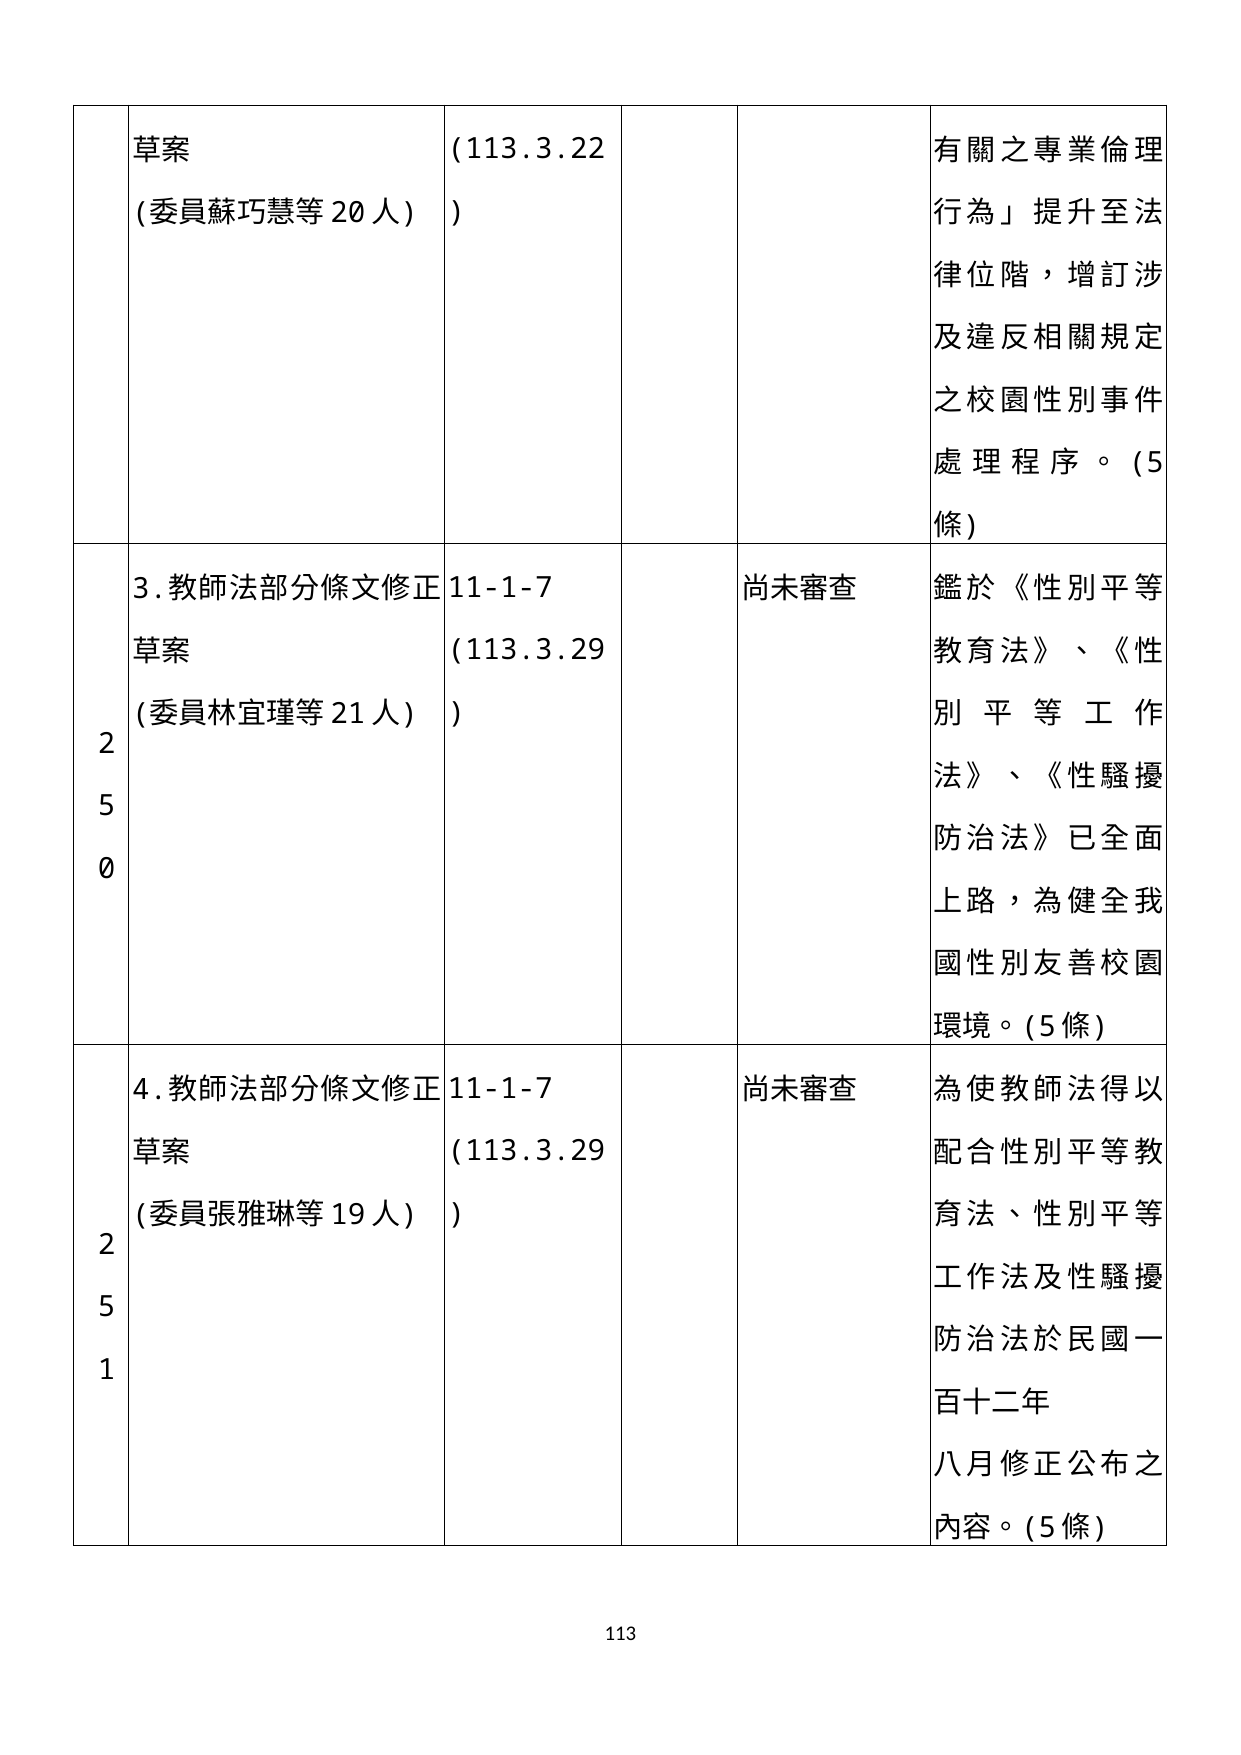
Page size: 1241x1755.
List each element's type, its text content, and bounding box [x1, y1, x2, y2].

table_cell 11-1-7 (113.3.29) [445, 1045, 621, 1545]
table_cell 草案 (委員蘇巧慧等20人) [129, 106, 444, 543]
table_cell [74, 106, 128, 543]
table_cell 有關之專業倫理行為」提升至法律位階，增訂涉及違反相關規定之校園性別事件處理程序。(5條) [931, 106, 1166, 543]
table_cell 鑑於《性別平等教育法》、《性別平等工作法》、《性騷擾防治法》已全面上路，為健全我國性別友善校園環境。(5條) [931, 544, 1166, 1044]
table_cell [74, 1045, 128, 1545]
table_cell [622, 544, 737, 1044]
table_cell [74, 544, 128, 1044]
table_cell [738, 106, 930, 543]
table_cell 4.教師法部分條文修正草案 (委員張雅琳等19人) [129, 1045, 444, 1545]
table_cell 3.教師法部分條文修正草案 (委員林宜瑾等21人) [129, 544, 444, 1044]
table_cell 尚未審查 [738, 544, 930, 1044]
table_cell (113.3.22) [445, 106, 621, 543]
table_cell [622, 106, 737, 543]
table_cell 為使教師法得以配合性別平等教育法、性別平等工作法及性騷擾防治法於民國一百十二年 八月修正公布之內容。(5條) [931, 1045, 1166, 1545]
table_cell 尚未審查 [738, 1045, 930, 1545]
table_cell [622, 1045, 737, 1545]
table_cell 11-1-7 (113.3.29) [445, 544, 621, 1044]
